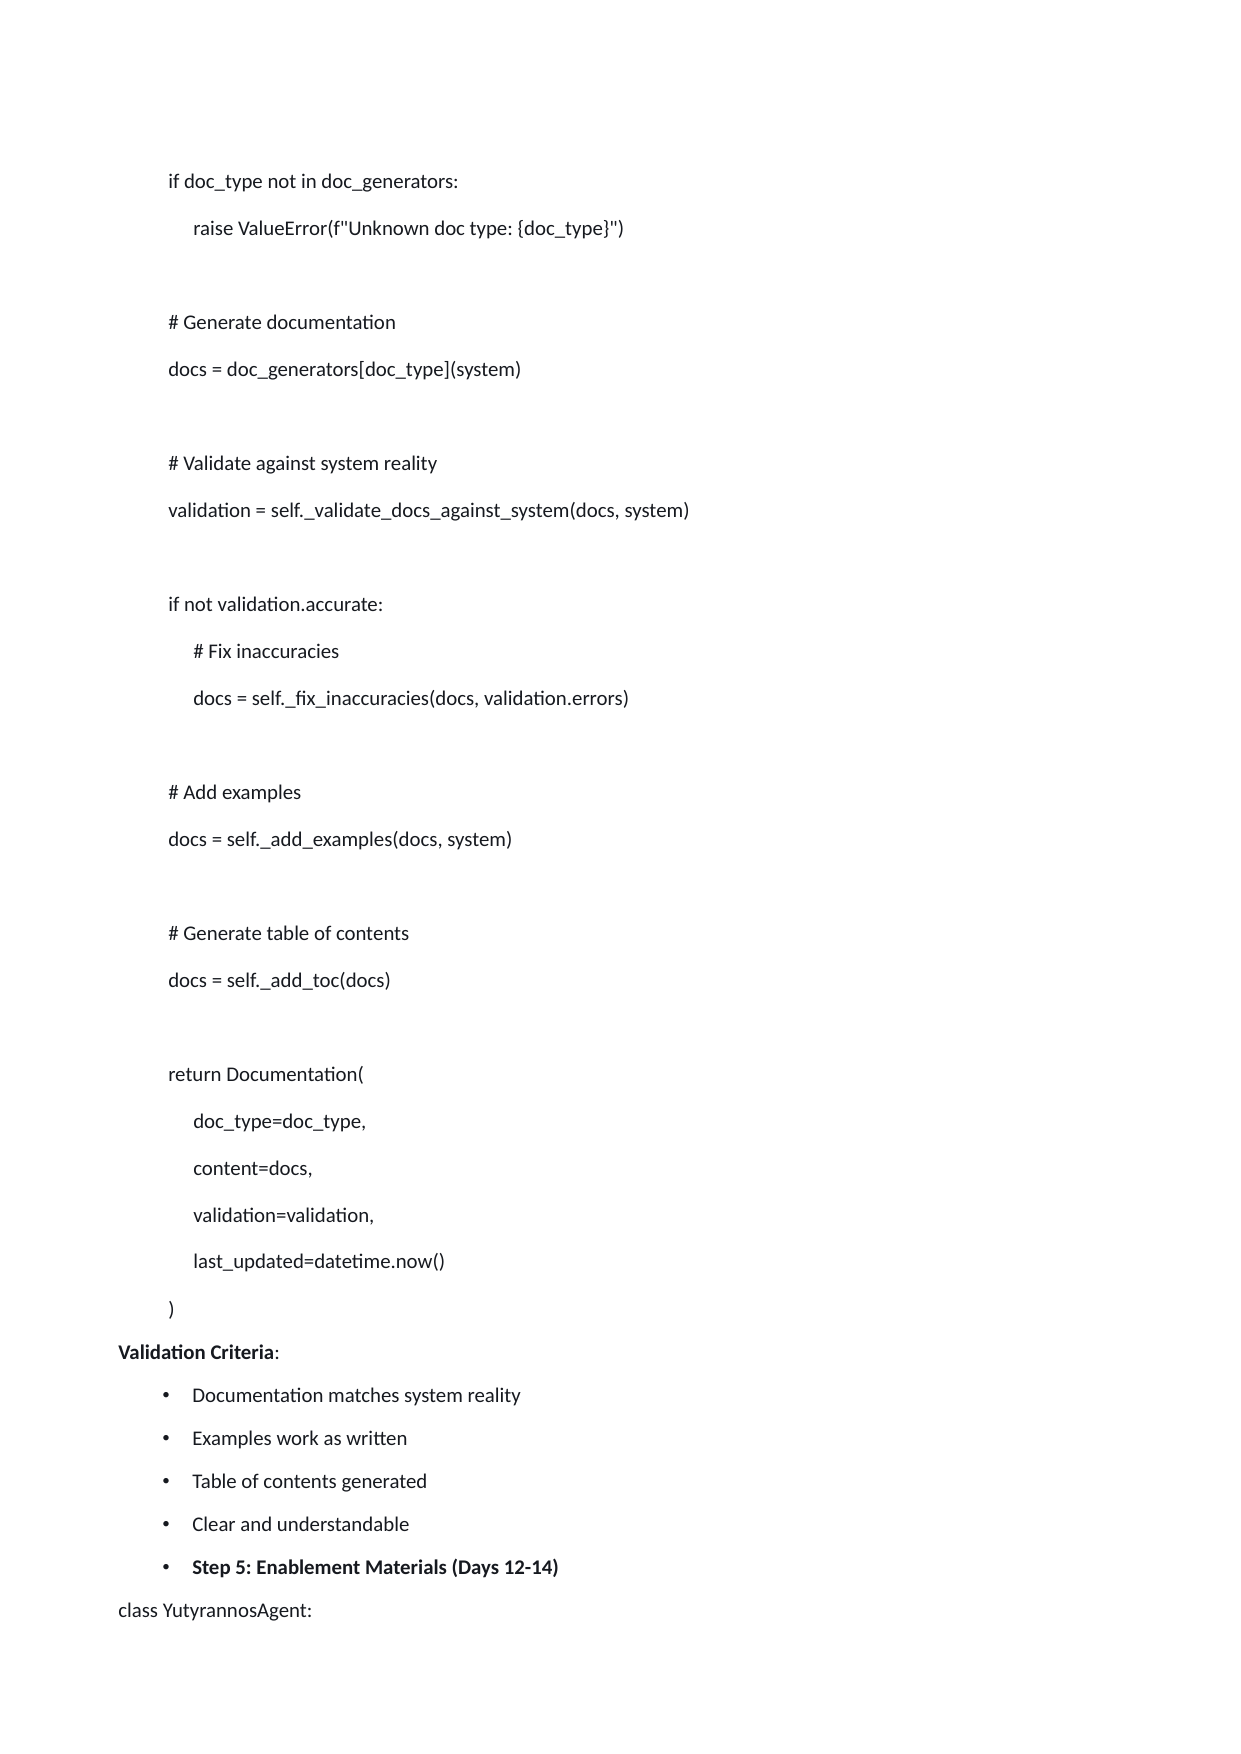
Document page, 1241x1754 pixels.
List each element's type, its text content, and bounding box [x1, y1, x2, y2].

text docs = doc_generators[doc_type](system) [118, 353, 1122, 382]
text # Validate against system reality [118, 447, 1122, 476]
text raise ValueError(f"Unknown doc type: {doc_type}") [118, 212, 1122, 241]
text # Add examples [118, 776, 1122, 804]
text docs = self._add_examples(docs, system) [118, 823, 1122, 852]
list Table of contents generated [162, 1468, 1122, 1494]
text docs = self._add_toc(docs) [118, 964, 1122, 992]
text if doc_type not in doc_generators: [118, 165, 1122, 194]
text Validation Criteria: [118, 1339, 1122, 1365]
text doc_type=doc_type, [118, 1105, 1122, 1133]
text content=docs, [118, 1152, 1122, 1180]
text validation=validation, [118, 1199, 1122, 1227]
text # Generate table of contents [118, 917, 1122, 946]
text validation = self._validate_docs_against_system(docs, system) [118, 494, 1122, 523]
text last_updated=datetime.now() [118, 1246, 1122, 1274]
list Examples work as written [162, 1425, 1122, 1451]
list Clear and understandable [162, 1511, 1122, 1537]
text class YutyrannosAgent: [118, 1597, 1122, 1622]
text return Documentation( [118, 1058, 1122, 1086]
text ) [118, 1293, 1122, 1321]
text docs = self._fix_inaccuracies(docs, validation.errors) [118, 682, 1122, 711]
text if not validation.accurate: [118, 588, 1122, 617]
list Documentation matches system reality [162, 1382, 1122, 1408]
text # Generate documentation [118, 306, 1122, 335]
list Step 5: Enablement Materials (Days 12-14) [162, 1554, 1122, 1579]
text # Fix inaccuracies [118, 635, 1122, 664]
